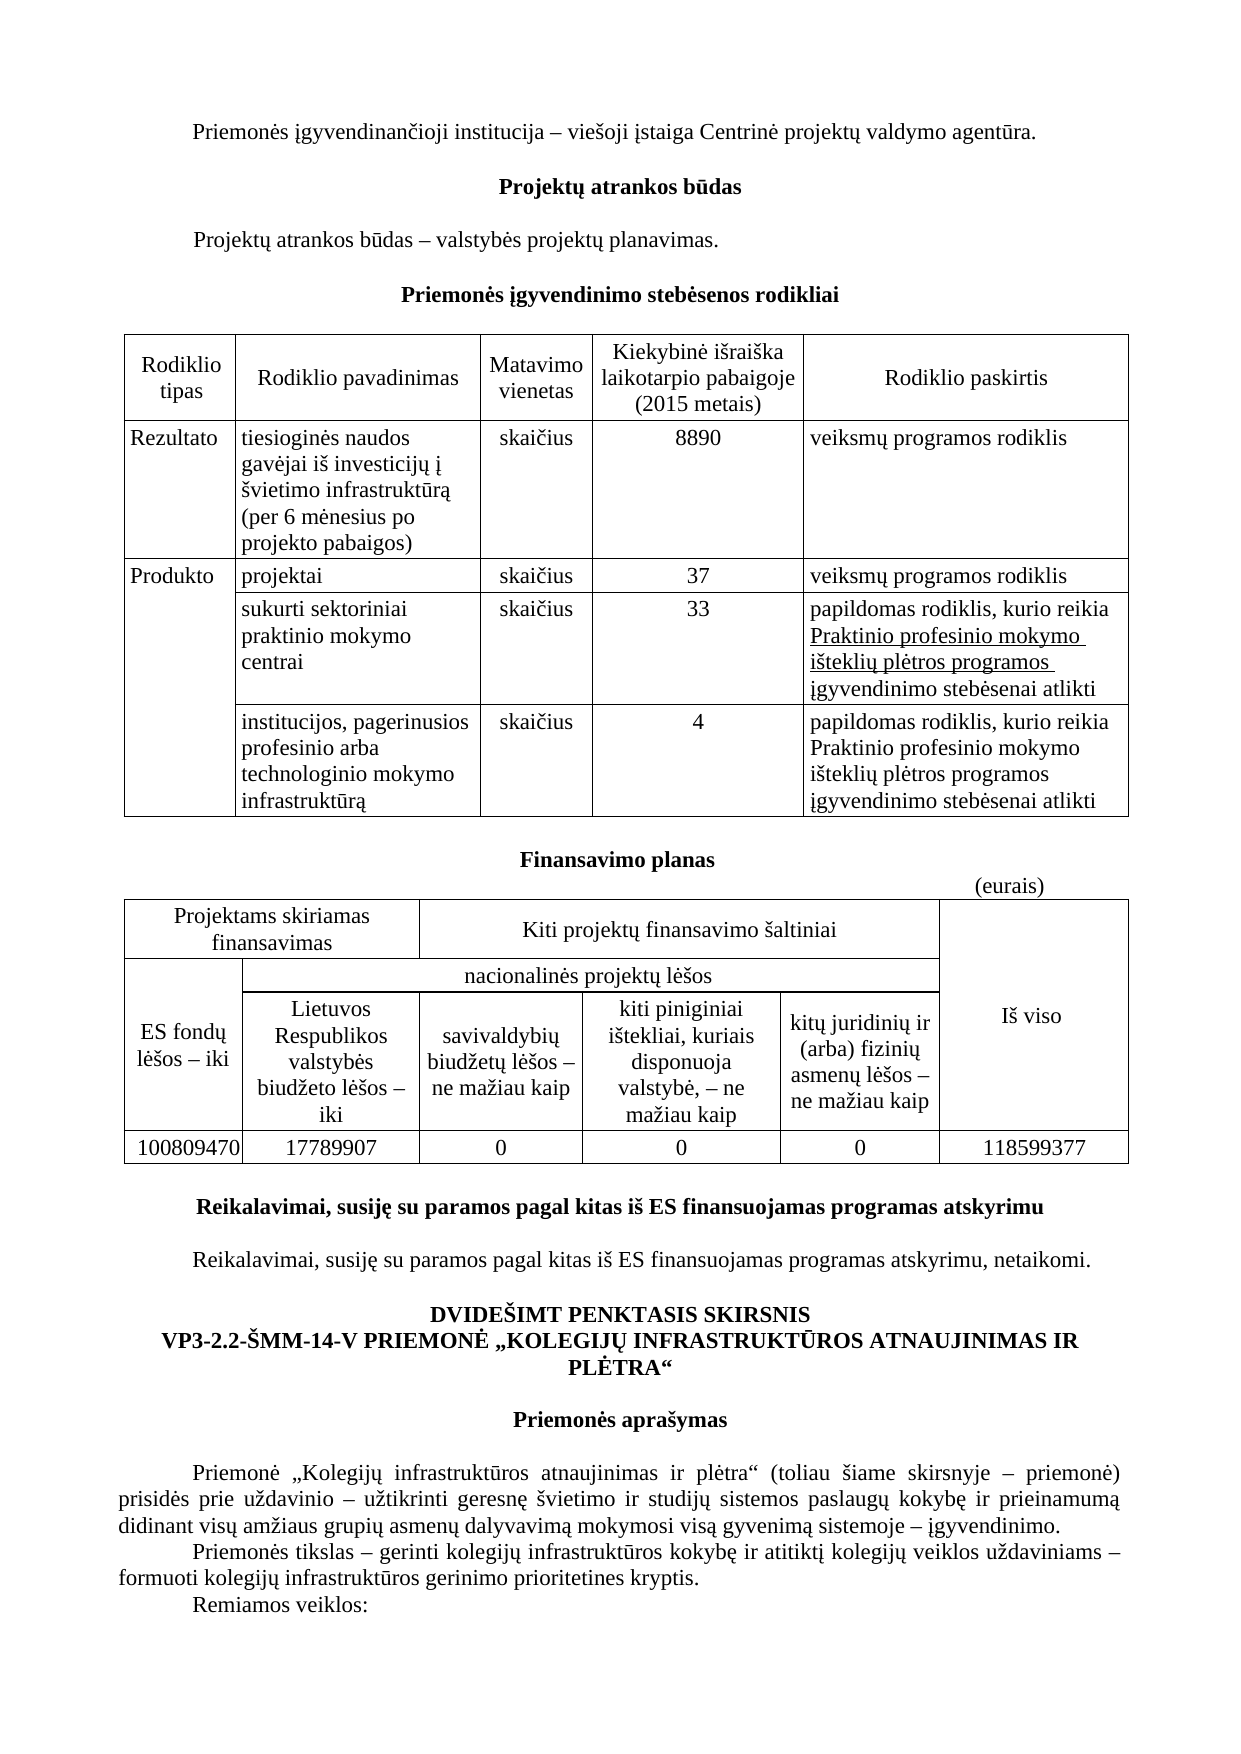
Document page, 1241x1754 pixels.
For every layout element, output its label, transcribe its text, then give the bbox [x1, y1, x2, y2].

table_cell veiksmų programos rodiklis [804, 421, 1128, 558]
text DVIDEŠIMT PENKTASIS SKirsnis [118, 1301, 1122, 1327]
table_cell 0 [781, 1131, 939, 1163]
text Projektų atrankos būdas [118, 173, 1122, 199]
text VP3-2.2-ŠMM-14-V PRIEMONĖ „KOLEGIJŲ INFRASTRUKTŪROS ATNAUJINIMAS IR PLĖTRA“ [118, 1327, 1122, 1380]
table_cell kitų juridinių ir (arba) fizinių asmenų lėšos – ne mažiau kaip [781, 993, 939, 1130]
table_cell sukurti sektoriniai praktinio mokymo centrai [236, 593, 480, 704]
table_cell tiesioginės naudos gavėjai iš investicijų į švietimo infrastruktūrą (per 6 mėnesius po projekto pabaigos) [236, 421, 480, 558]
table_header Matavimo vienetas [481, 335, 592, 420]
table_cell ES fondų lėšos – iki [125, 959, 242, 1130]
table_cell institucijos, pagerinusios profesinio arba technologinio mokymo infrastruktūrą [236, 705, 480, 816]
table_cell 4 [593, 705, 803, 816]
table_header Rodiklio tipas [125, 335, 235, 420]
table_cell projektai [236, 559, 480, 592]
table_cell papildomas rodiklis, kurio reikia Praktinio profesinio mokymo išteklių plėtros programos įgyvendinimo stebėsenai atlikti [804, 593, 1128, 704]
table_header Kiti projektų finansavimo šaltiniai [420, 900, 939, 958]
text Priemonės įgyvendinimo stebėsenos rodikliai [118, 281, 1122, 307]
table_cell Lietuvos Respublikos valstybės biudžeto lėšos – iki [243, 993, 419, 1130]
table_cell skaičius [481, 421, 592, 558]
table_cell 37 [593, 559, 803, 592]
table_cell papildomas rodiklis, kurio reikia Praktinio profesinio mokymo išteklių plėtros programos įgyvendinimo stebėsenai atlikti [804, 705, 1128, 816]
table_cell skaičius [481, 593, 592, 704]
table_cell 0 [583, 1131, 780, 1163]
text Priemonės tikslas – gerinti kolegijų infrastruktūros kokybę ir atitiktį kolegijų veiklos uždaviniams – formuoti kolegijų infrastruktūros gerinimo prioritetines kryptis. [118, 1538, 1122, 1591]
table_cell skaičius [481, 559, 592, 592]
table_header Rodiklio paskirtis [804, 335, 1128, 420]
text Priemonės aprašymas [118, 1406, 1122, 1433]
table_cell Produkto [125, 559, 235, 816]
table_cell 17789907 [243, 1131, 419, 1163]
text Priemonės įgyvendinančioji institucija – viešoji įstaiga Centrinė projektų valdymo agentūra. [118, 118, 1122, 144]
table_cell savivaldybių biudžetų lėšos – ne mažiau kaip [420, 993, 582, 1130]
table_cell skaičius [481, 705, 592, 816]
table_cell 100809470 [125, 1131, 242, 1163]
table_cell 8890 [593, 421, 803, 558]
table_cell veiksmų programos rodiklis [804, 559, 1128, 592]
text Reikalavimai, susiję su paramos pagal kitas iš ES finansuojamas programas atskyrimu, netaikomi. [118, 1246, 1122, 1272]
text (eurais) [974, 872, 1122, 899]
table_cell 0 [420, 1131, 582, 1163]
table_header Rodiklio pavadinimas [236, 335, 480, 420]
table_cell nacionalinės projektų lėšos [243, 959, 939, 991]
table_header Projektams skiriamas finansavimas [125, 900, 419, 958]
text Remiamos veiklos: [118, 1591, 1122, 1617]
text Finansavimo planas [118, 846, 1122, 872]
table_header Kiekybinė išraiška laikotarpio pabaigoje (2015 metais) [593, 335, 803, 420]
text Reikalavimai, susiję su paramos pagal kitas iš ES finansuojamas programas atskyrimu [118, 1193, 1122, 1219]
table_cell 33 [593, 593, 803, 704]
text Priemonė „Kolegijų infrastruktūros atnaujinimas ir plėtra“ (toliau šiame skirsnyje – priemonė) prisidės prie uždavinio – užtikrinti geresnę švietimo ir studijų sistemos paslaugų kokybę ir prieinamumą didinant visų amžiaus grupių asmenų dalyvavimą mokymosi visą gyvenimą sistemoje – įgyvendinimo. [118, 1459, 1122, 1538]
table_header Iš viso [940, 900, 1128, 1130]
text Projektų atrankos būdas – valstybės projektų planavimas. [156, 226, 1122, 252]
table_cell Rezultato [125, 421, 235, 558]
table_cell kiti piniginiai ištekliai, kuriais disponuoja valstybė, – ne mažiau kaip [583, 993, 780, 1130]
table_cell 118599377 [940, 1131, 1128, 1163]
